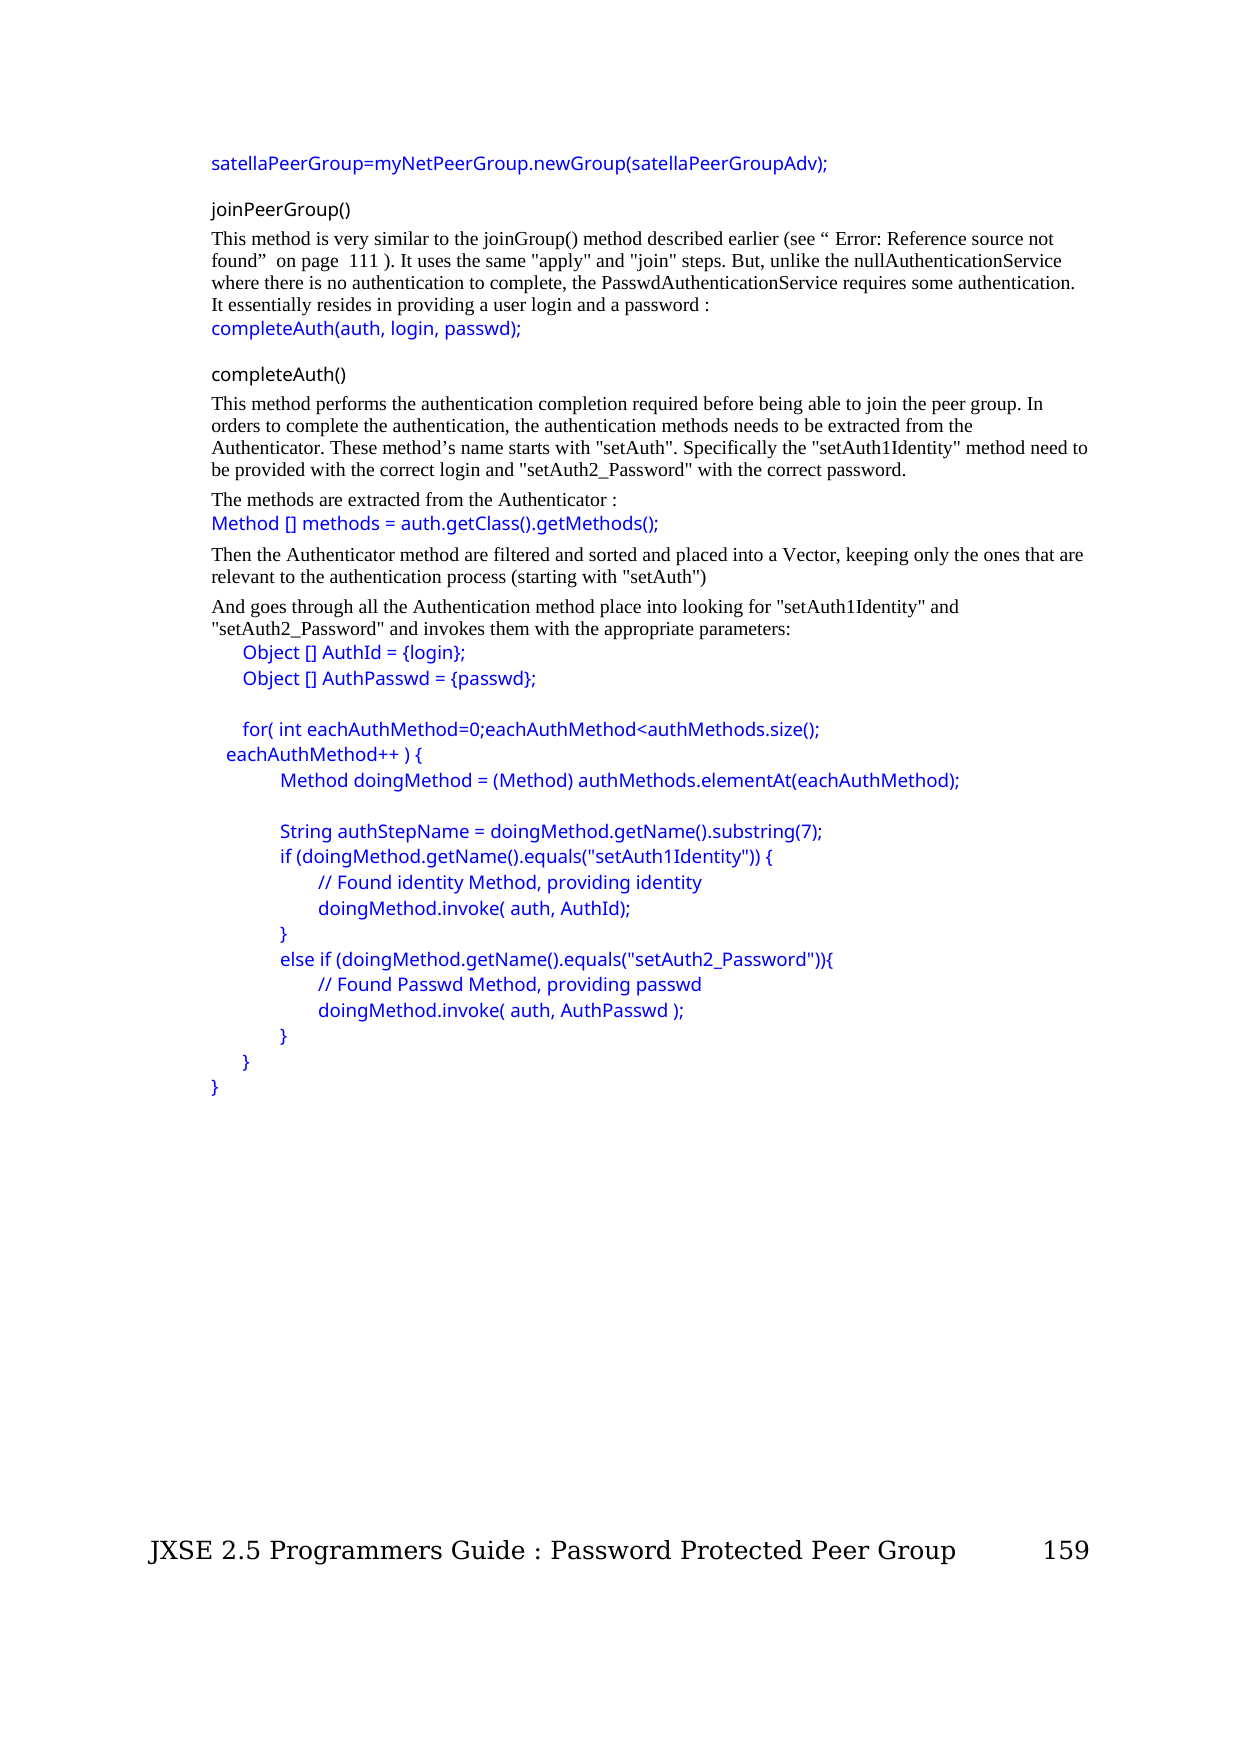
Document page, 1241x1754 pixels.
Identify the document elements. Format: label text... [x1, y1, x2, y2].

text Then the Authenticator method are filtered and sorted and placed into a Vector, keeping only the ones that are relevant to the authentication process (starting with "setAuth") [211, 544, 1090, 588]
text for( int eachAuthMethod=0;eachAuthMethod<authMethods.size(); [211, 716, 1090, 742]
text // Found identity Method, providing identity [211, 869, 1090, 895]
text joinPeerGroup() [211, 196, 1090, 222]
text satellaPeerGroup=myNetPeerGroup.newGroup(satellaPeerGroupAdv); [211, 150, 1090, 176]
text doingMethod.invoke( auth, AuthId); [211, 895, 1090, 921]
text } [211, 1023, 1090, 1048]
text Object [] AuthId = {login}; [211, 640, 1090, 665]
text } [211, 921, 1090, 946]
text if (doingMethod.getName().equals("setAuth1Identity")) { [211, 844, 1090, 869]
text This method is very similar to the joinGroup() method described earlier (see “ ” on page 111 ). It uses the same "apply" and "join" steps. But, unlike the nullAuthenticationService where there is no authentication to complete, the PasswdAuthenticationService requires some authentication. It essentially resides in providing a user login and a password : [211, 228, 1090, 315]
text else if (doingMethod.getName().equals("setAuth2_Password")){ [211, 946, 1090, 972]
text eachAuthMethod++ ) { [211, 742, 1090, 767]
text String authStepName = doingMethod.getName().substring(7); [211, 818, 1090, 844]
text The methods are extracted from the Authenticator : [211, 489, 1090, 511]
text // Found Passwd Method, providing passwd [211, 972, 1090, 997]
text Object [] AuthPasswd = {passwd}; [211, 665, 1090, 691]
text And goes through all the Authentication method place into looking for "setAuth1Identity" and "setAuth2_Password" and invokes them with the appropriate parameters: [211, 596, 1090, 640]
text Method doingMethod = (Method) authMethods.elementAt(eachAuthMethod); [211, 767, 1090, 793]
text Method [] methods = auth.getClass().getMethods(); [211, 511, 1090, 536]
text This method performs the authentication completion required before being able to join the peer group. In orders to complete the authentication, the authentication methods needs to be extracted from the Authenticator. These method’s name starts with "setAuth". Specifically the "setAuth1Identity" method need to be provided with the correct login and "setAuth2_Password" with the correct password. [211, 393, 1090, 480]
text completeAuth() [211, 362, 1090, 387]
text completeAuth(auth, login, passwd); [211, 315, 1090, 341]
text } [211, 1048, 1090, 1074]
text doingMethod.invoke( auth, AuthPasswd ); [211, 997, 1090, 1023]
text } [211, 1074, 1090, 1099]
